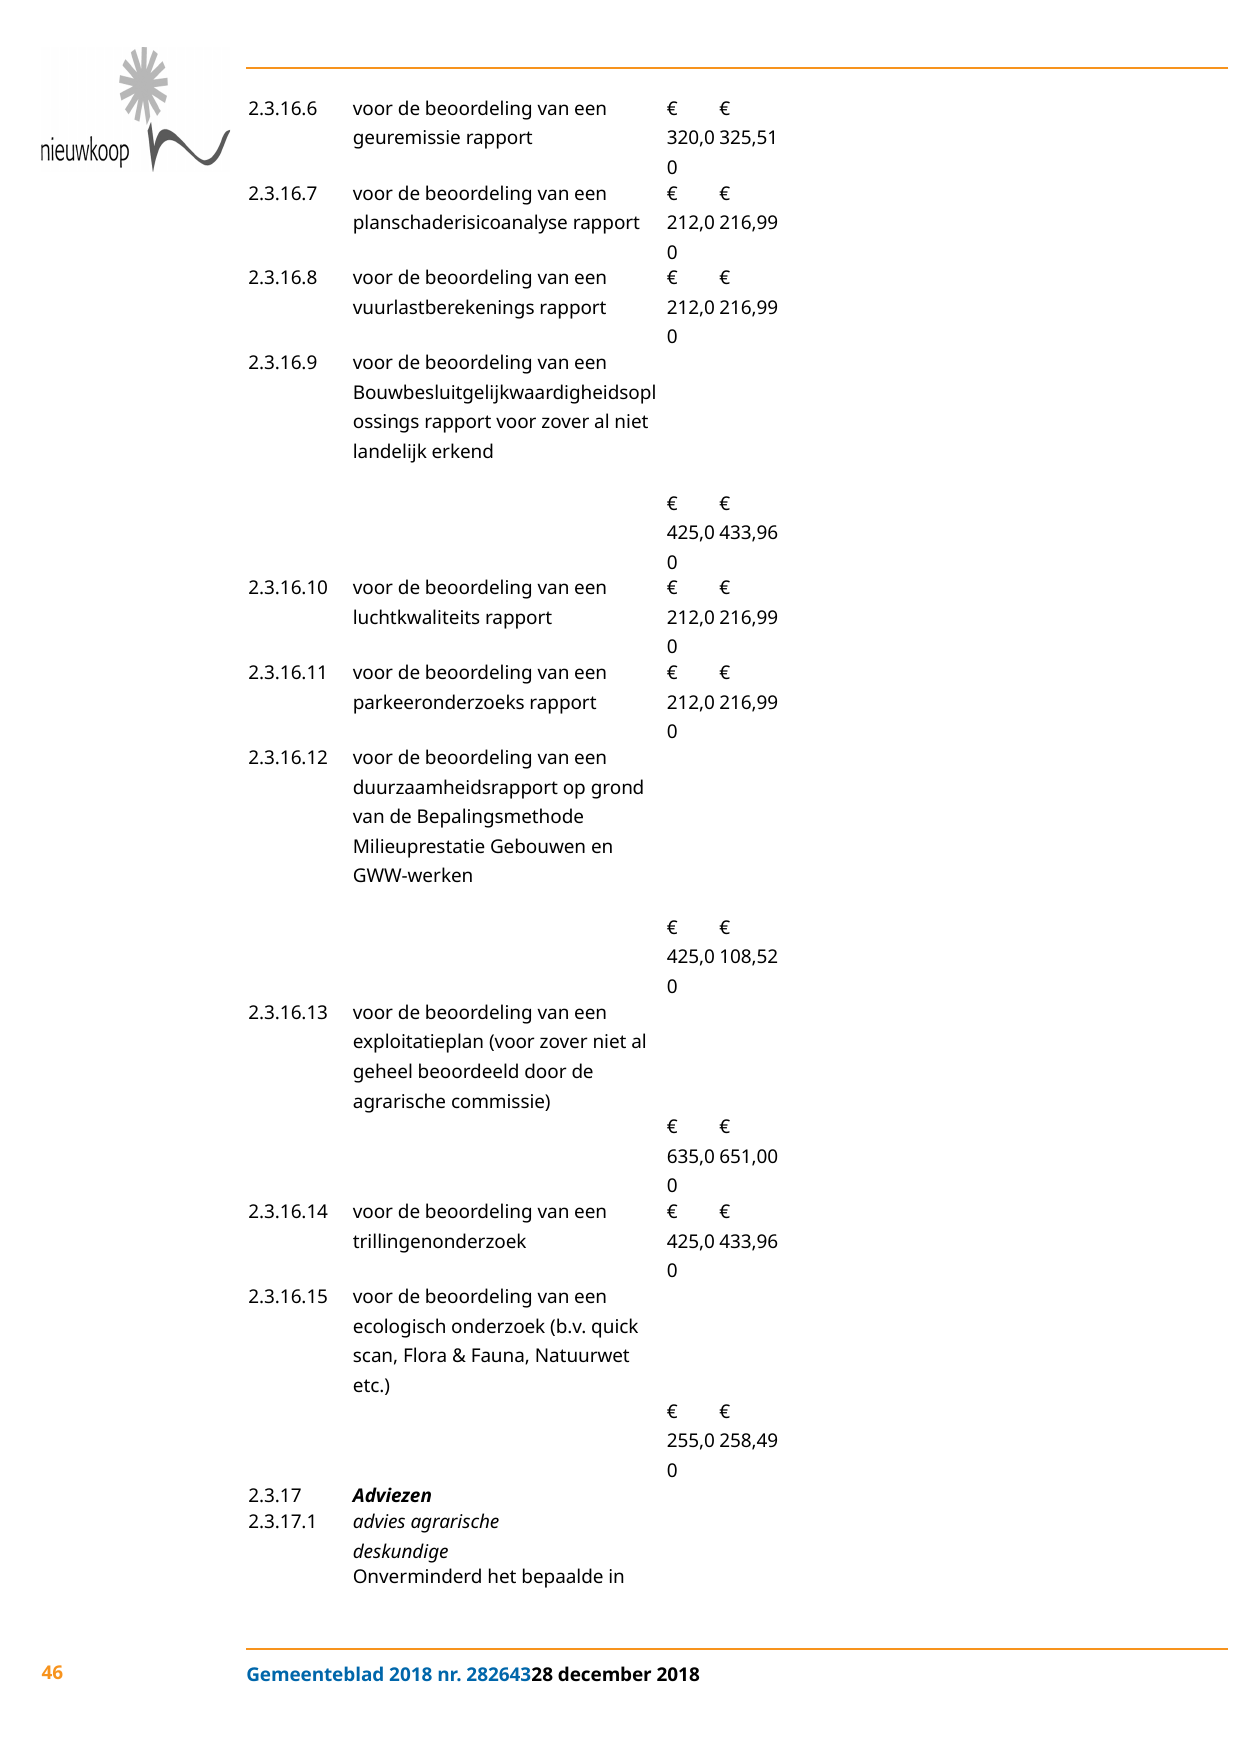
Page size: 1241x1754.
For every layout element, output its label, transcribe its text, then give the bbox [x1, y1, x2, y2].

table_cell [667, 999, 719, 1113]
table_cell [300, 1114, 353, 1198]
table_cell [300, 1398, 353, 1483]
table_cell [248, 1114, 300, 1198]
table_cell [248, 1564, 300, 1589]
table_cell € 108,52 [719, 914, 785, 999]
table_cell [667, 744, 719, 888]
table_cell [719, 1564, 785, 1589]
table_cell [838, 1483, 890, 1508]
table_cell [1099, 1199, 1152, 1283]
table_cell [614, 1509, 667, 1564]
table_cell [1047, 180, 1099, 264]
table_cell [300, 914, 353, 999]
table_cell voor de beoordeling van een planschaderisicoanalyse rapport [353, 180, 667, 264]
table_cell [994, 490, 1047, 574]
table_cell [890, 1483, 942, 1508]
table_cell [994, 744, 1047, 888]
table_cell € 216,99 [719, 575, 785, 659]
table_cell € 425,00 [667, 1199, 719, 1283]
table_cell [1047, 914, 1099, 999]
table_cell [353, 1114, 667, 1198]
table_cell voor de beoordeling van een exploitatieplan (voor zover niet al geheel beoordeeld door de agrarische commissie) [353, 999, 667, 1113]
table_cell 2.3.16.15 [248, 1283, 353, 1398]
table_cell [890, 95, 942, 180]
table_cell [785, 889, 837, 914]
table_cell [838, 999, 890, 1113]
table_cell 2.3.16.9 [248, 350, 353, 464]
table_cell [994, 1483, 1047, 1508]
table_cell [890, 999, 942, 1113]
table_cell [1099, 1283, 1152, 1398]
table_cell [838, 490, 890, 574]
table_cell [1047, 265, 1099, 349]
table_cell [890, 575, 942, 659]
table_cell [248, 464, 300, 490]
table_cell voor de beoordeling van een geuremissie rapport [353, 95, 614, 180]
table_cell [1047, 575, 1099, 659]
table_cell [785, 914, 837, 999]
table_cell voor de beoordeling van een parkeeronderzoeks rapport [353, 660, 667, 744]
table_cell [667, 1283, 719, 1398]
table_cell [1099, 95, 1152, 180]
table_cell [1099, 914, 1152, 999]
table_cell [785, 490, 837, 574]
table_cell [942, 889, 994, 914]
table_cell [994, 464, 1047, 490]
table_cell € 216,99 [719, 660, 785, 744]
table_cell [353, 464, 667, 490]
table_cell [838, 575, 890, 659]
table_cell [890, 464, 942, 490]
table_cell [1047, 660, 1099, 744]
table_cell [942, 1483, 994, 1508]
table_cell 2.3.16.7 [248, 180, 353, 264]
table_cell [994, 1509, 1047, 1564]
table_cell [838, 1114, 890, 1198]
table_cell [1099, 1509, 1152, 1564]
table_cell [248, 1398, 300, 1483]
table_cell [785, 180, 837, 264]
table_cell [785, 1283, 837, 1398]
table_cell [248, 490, 300, 574]
table_cell [785, 744, 837, 888]
table_cell [942, 490, 994, 574]
table_cell [1047, 1509, 1099, 1564]
table_cell voor de beoordeling van een vuurlastberekenings rapport [353, 265, 667, 349]
table_cell [300, 1564, 353, 1589]
table_cell [942, 1509, 994, 1564]
table_cell [994, 575, 1047, 659]
table_cell voor de beoordeling van een ecologisch onderzoek (b.v. quick scan, Flora & Fauna, Natuurwet etc.) [353, 1283, 667, 1398]
table_cell [562, 1509, 614, 1564]
table_cell € 425,00 [667, 490, 719, 574]
table_cell 2.3.16.13 [248, 999, 353, 1113]
table_cell [1099, 1114, 1152, 1198]
table_cell [1099, 999, 1152, 1113]
table_cell [785, 1114, 837, 1198]
table_cell [994, 660, 1047, 744]
table_cell [785, 1509, 837, 1564]
table_cell [838, 1199, 890, 1283]
table_cell [994, 914, 1047, 999]
table_cell 2.3.17 [248, 1483, 353, 1508]
table_cell [353, 1398, 667, 1483]
table_cell [353, 490, 667, 574]
table_cell € 255,00 [667, 1398, 719, 1483]
table_cell [1047, 744, 1099, 888]
table_cell [942, 1564, 994, 1589]
table_cell [785, 265, 837, 349]
table_cell [300, 464, 353, 490]
table_cell [510, 1509, 562, 1564]
table_cell [838, 914, 890, 999]
table_cell € 433,96 [719, 490, 785, 574]
table_cell [719, 1509, 785, 1564]
table_cell [994, 1398, 1047, 1483]
table_cell [1099, 490, 1152, 574]
table_cell [890, 490, 942, 574]
table_cell [785, 575, 837, 659]
table_cell [457, 1483, 510, 1508]
table_cell [838, 95, 890, 180]
table_cell [667, 1564, 719, 1589]
table_cell [1047, 95, 1099, 180]
table_cell [1047, 1483, 1099, 1508]
table_cell [614, 1199, 667, 1283]
table_cell [667, 350, 719, 464]
table_cell € 212,00 [667, 575, 719, 659]
table_cell voor de beoordeling van een Bouwbesluitgelijkwaardigheidsoplossings rapport voor zover al niet landelijk erkend [353, 350, 667, 464]
table_cell [1047, 1283, 1099, 1398]
table_cell [719, 1483, 785, 1508]
table_cell [1099, 464, 1152, 490]
table_cell [890, 914, 942, 999]
table_cell [890, 889, 942, 914]
table_cell [1047, 350, 1099, 464]
table_cell [1099, 744, 1152, 888]
table_cell [994, 1283, 1047, 1398]
table_cell [890, 265, 942, 349]
table_cell [785, 999, 837, 1113]
table_cell [838, 180, 890, 264]
table_cell 2.3.16.10 [248, 575, 353, 659]
table_cell € 212,00 [667, 660, 719, 744]
table_cell [1047, 1114, 1099, 1198]
table_cell [1047, 490, 1099, 574]
table_cell € 320,00 [667, 95, 719, 180]
table_cell [1099, 1483, 1152, 1508]
table_cell [562, 1483, 614, 1508]
table_cell 2.3.16.12 [248, 744, 353, 888]
table_cell [942, 1199, 994, 1283]
table_cell [785, 464, 837, 490]
table_cell [353, 914, 667, 999]
table_cell [1099, 180, 1152, 264]
table_cell [1047, 889, 1099, 914]
table_cell [838, 1283, 890, 1398]
table_cell [838, 744, 890, 888]
table_cell [353, 889, 667, 914]
table_cell € 216,99 [719, 265, 785, 349]
table_cell [785, 350, 837, 464]
table_cell [719, 464, 785, 490]
table_cell [890, 350, 942, 464]
table_cell [994, 95, 1047, 180]
table_cell € 216,99 [719, 180, 785, 264]
table_cell Onverminderd het bepaalde in [353, 1564, 667, 1589]
table_cell [785, 1398, 837, 1483]
table_cell [1099, 575, 1152, 659]
table_cell [942, 95, 994, 180]
table_cell [942, 1398, 994, 1483]
table_cell [942, 914, 994, 999]
table_cell [838, 660, 890, 744]
table_cell [1099, 1398, 1152, 1483]
table_cell [1047, 1564, 1099, 1589]
table_cell [1047, 1199, 1099, 1283]
table_cell [1099, 1564, 1152, 1589]
table_cell € 433,96 [719, 1199, 785, 1283]
table_cell [667, 464, 719, 490]
table_cell [614, 575, 667, 659]
table_cell [890, 1283, 942, 1398]
table_cell € 425,00 [667, 914, 719, 999]
table_cell [785, 1199, 837, 1283]
table_cell 2.3.17.1 [248, 1509, 353, 1564]
table_cell [994, 1114, 1047, 1198]
table_cell [1047, 999, 1099, 1113]
table_cell [667, 1509, 719, 1564]
table_cell [1099, 265, 1152, 349]
table_cell [994, 999, 1047, 1113]
table_cell [838, 350, 890, 464]
table_cell [890, 660, 942, 744]
table_cell [719, 744, 785, 888]
table_cell [994, 889, 1047, 914]
table_cell [1099, 660, 1152, 744]
table_cell voor de beoordeling van een duurzaamheidsrapport op grond van de Bepalingsmethode Milieuprestatie Gebouwen en GWW-werken [353, 744, 667, 888]
table_cell 2.3.16.8 [248, 265, 353, 349]
table_cell € 212,00 [667, 265, 719, 349]
table_cell [614, 95, 667, 180]
table_cell [510, 1483, 562, 1508]
table_cell [719, 999, 785, 1113]
table_cell [248, 914, 300, 999]
table_cell [719, 1283, 785, 1398]
table_cell [838, 889, 890, 914]
table_cell [838, 1564, 890, 1589]
table_cell voor de beoordeling van een trillingenonderzoek [353, 1199, 614, 1283]
table_cell [994, 1199, 1047, 1283]
table_cell advies agrarische deskundige [353, 1509, 510, 1564]
table_cell [785, 1483, 837, 1508]
table_cell [248, 889, 300, 914]
table_cell [890, 1398, 942, 1483]
table_cell [942, 744, 994, 888]
table_cell [994, 1564, 1047, 1589]
table_cell € 258,49 [719, 1398, 785, 1483]
table_cell € 325,51 [719, 95, 785, 180]
picture [41, 47, 231, 172]
table_cell [719, 350, 785, 464]
table_cell [1099, 350, 1152, 464]
table_cell [942, 999, 994, 1113]
table_cell [1047, 1398, 1099, 1483]
table_cell [785, 660, 837, 744]
table_cell [838, 265, 890, 349]
table_cell [942, 265, 994, 349]
table_cell [838, 1398, 890, 1483]
table_cell [942, 575, 994, 659]
table_cell [994, 350, 1047, 464]
table_cell [838, 464, 890, 490]
table_cell 2.3.16.6 [248, 95, 353, 180]
table_cell [942, 464, 994, 490]
table_cell [667, 889, 719, 914]
table_cell Adviezen [353, 1483, 457, 1508]
table_cell 2.3.16.14 [248, 1199, 353, 1283]
table_cell [614, 1483, 667, 1508]
table_cell [890, 1114, 942, 1198]
table_cell [667, 1483, 719, 1508]
table_cell [1047, 464, 1099, 490]
table_cell [890, 1199, 942, 1283]
table_cell € 212,00 [667, 180, 719, 264]
table_cell voor de beoordeling van een luchtkwaliteits rapport [353, 575, 614, 659]
table_cell 2.3.16.11 [248, 660, 353, 744]
table_cell [994, 265, 1047, 349]
table_cell [890, 1509, 942, 1564]
table_cell [838, 1509, 890, 1564]
table_cell [890, 1564, 942, 1589]
table_cell [719, 889, 785, 914]
table_cell € 651,00 [719, 1114, 785, 1198]
table_cell [890, 744, 942, 888]
table_cell [942, 350, 994, 464]
table_cell [942, 1114, 994, 1198]
table_cell [994, 180, 1047, 264]
table_cell [942, 660, 994, 744]
table_cell € 635,00 [667, 1114, 719, 1198]
table_cell [942, 180, 994, 264]
table_cell [300, 889, 353, 914]
table_cell [300, 490, 353, 574]
table_cell [785, 1564, 837, 1589]
table_cell [1099, 889, 1152, 914]
table_cell [942, 1283, 994, 1398]
table_cell [785, 95, 837, 180]
table_cell [890, 180, 942, 264]
